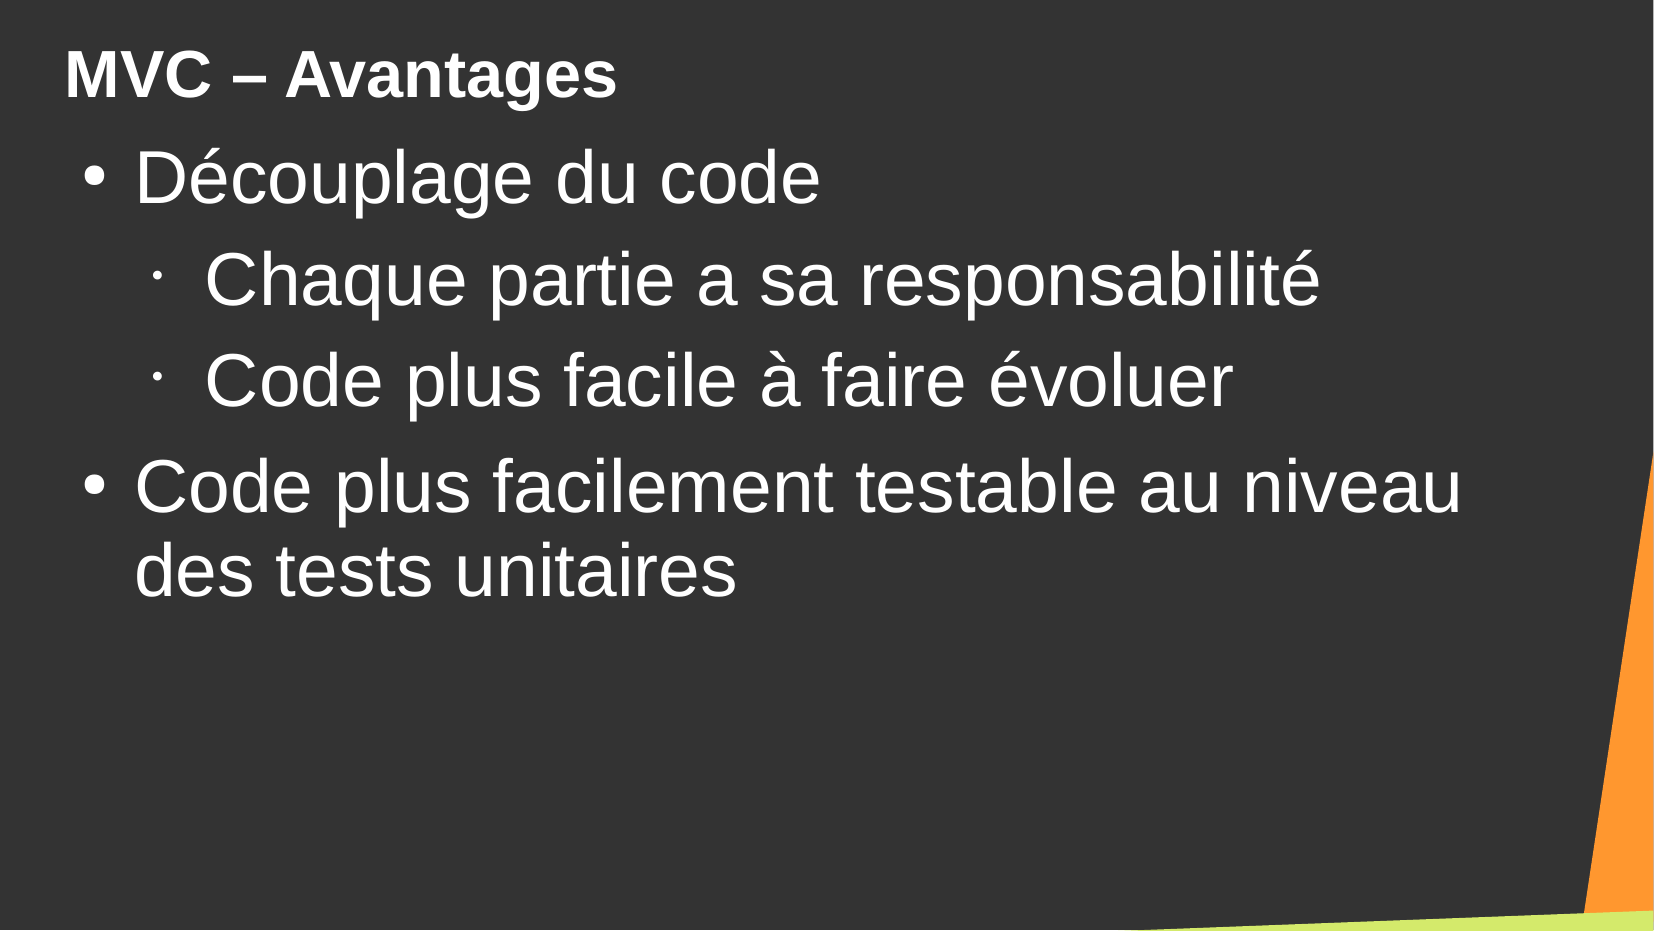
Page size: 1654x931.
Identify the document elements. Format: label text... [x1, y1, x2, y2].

list Découplage du code Chaque partie a sa responsabilité Code plus facile à faire évoluer Code plus facilement testable au niveau des tests unitaires [63, 135, 1542, 851]
text_box [1118, 447, 1654, 931]
title MVC – Avantages [64, 37, 1388, 115]
